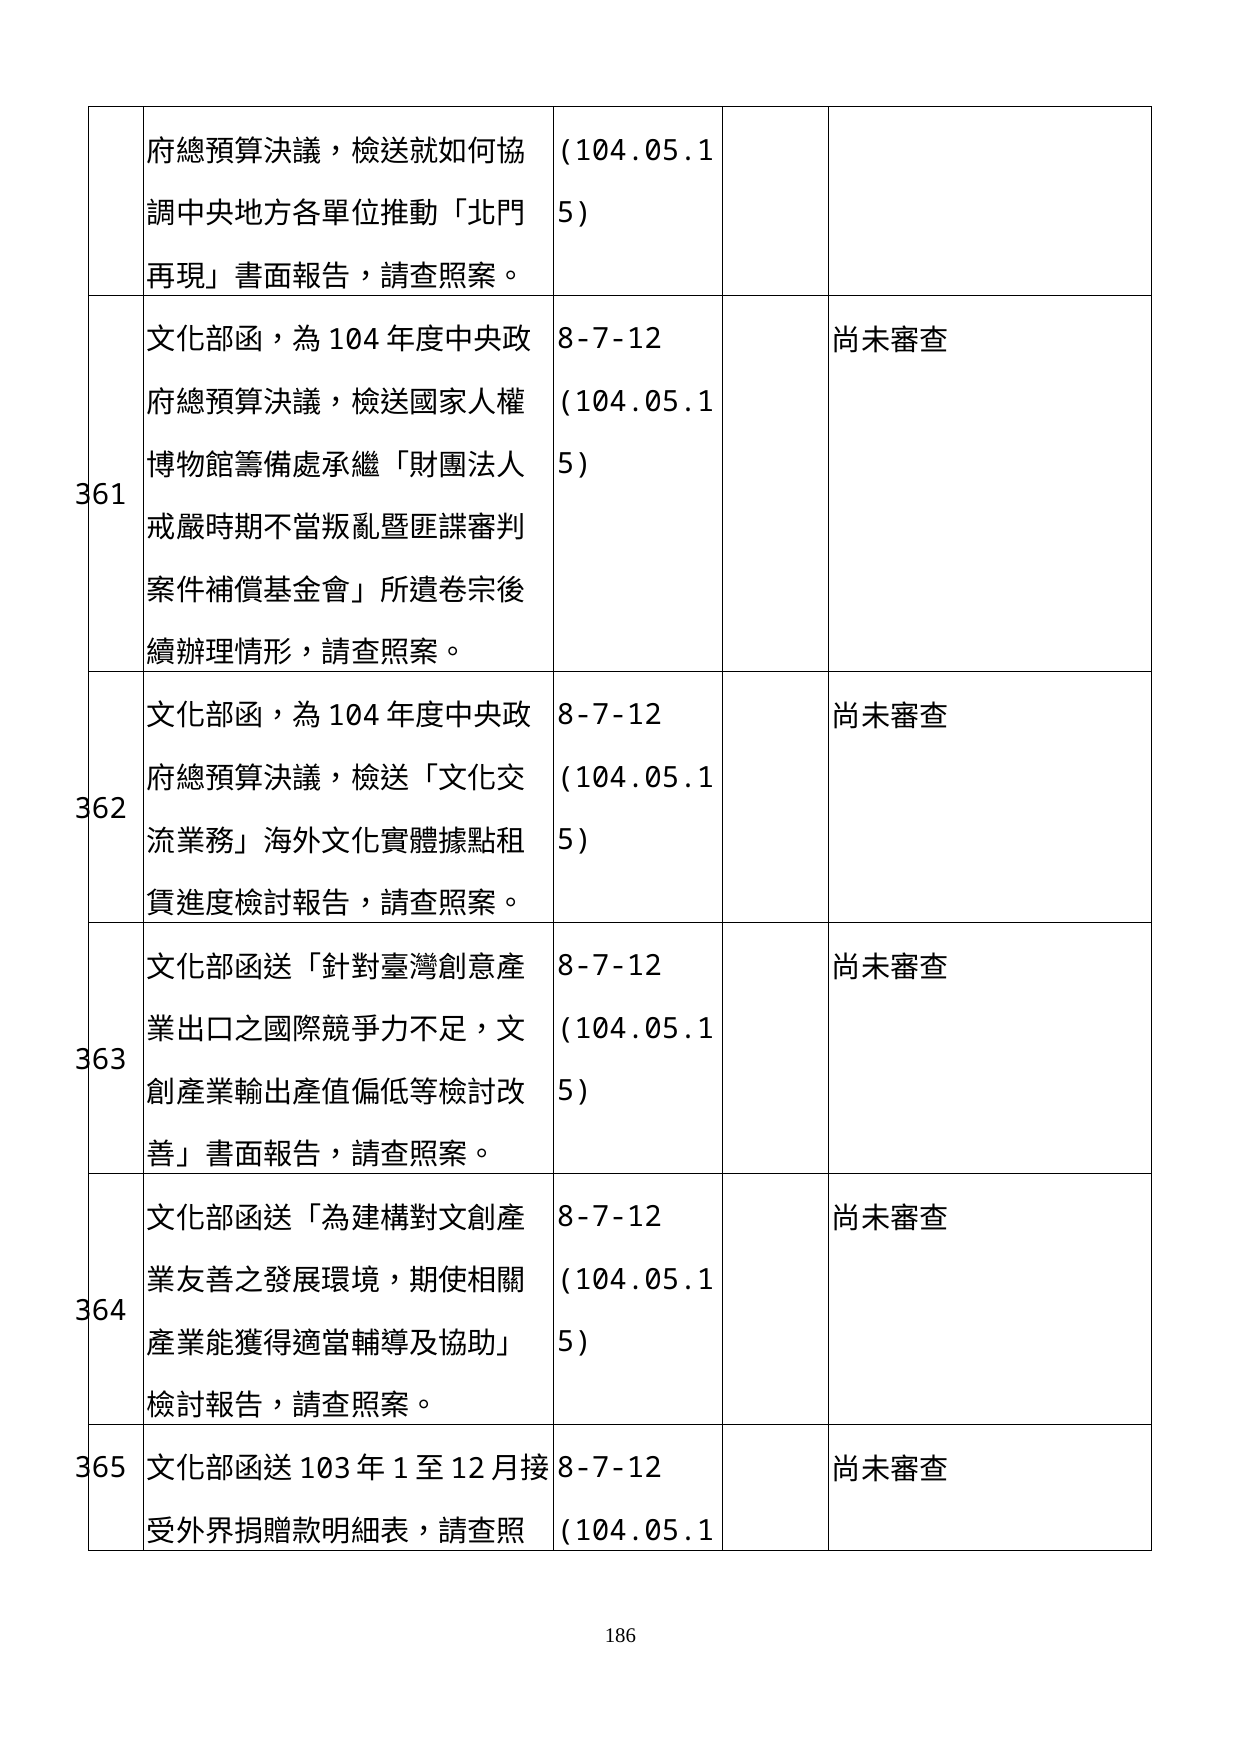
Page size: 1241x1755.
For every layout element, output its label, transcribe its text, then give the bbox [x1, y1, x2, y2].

table_cell 尚未審查 [829, 1425, 1151, 1550]
table_cell [723, 672, 828, 922]
table_cell [723, 923, 828, 1173]
table_cell [89, 1174, 143, 1424]
table_cell 文化部函送「針對臺灣創意產業出口之國際競爭力不足，文創產業輸出產值偏低等檢討改善」書面報告，請查照案。 [144, 923, 553, 1173]
table_cell [723, 296, 828, 671]
table_cell 8-7-12 (104.05.15) [554, 1174, 722, 1424]
table_cell 8-7-12 (104.05.15) [554, 296, 722, 671]
table_cell [723, 107, 828, 294]
table_cell [723, 1425, 828, 1550]
table_cell 府總預算決議，檢送就如何協調中央地方各單位推動「北門再現」書面報告，請查照案。 [144, 107, 553, 294]
table_cell [89, 672, 143, 922]
table_cell [829, 107, 1151, 294]
table_cell [89, 923, 143, 1173]
table_cell 尚未審查 [829, 923, 1151, 1173]
table_cell (104.05.15) [554, 107, 722, 294]
table_cell [89, 296, 143, 671]
table_cell 文化部函送「為建構對文創產業友善之發展環境，期使相關產業能獲得適當輔導及協助」檢討報告，請查照案。 [144, 1174, 553, 1424]
table_cell 文化部函，為104年度中央政府總預算決議，檢送「文化交流業務」海外文化實體據點租賃進度檢討報告，請查照案。 [144, 672, 553, 922]
table_cell [89, 1425, 143, 1550]
table_cell [89, 107, 143, 294]
table_cell [723, 1174, 828, 1424]
table_cell 8-7-12 (104.05.15) [554, 923, 722, 1173]
table_cell 文化部函，為104年度中央政府總預算決議，檢送國家人權博物館籌備處承繼「財團法人戒嚴時期不當叛亂暨匪諜審判案件補償基金會」所遺卷宗後續辦理情形，請查照案。 [144, 296, 553, 671]
table_cell 尚未審查 [829, 672, 1151, 922]
table_cell 文化部函送103年1至12月接受外界捐贈款明細表，請查照 [144, 1425, 553, 1550]
table_cell 尚未審查 [829, 1174, 1151, 1424]
table_cell 尚未審查 [829, 296, 1151, 671]
table_cell 8-7-12 (104.05.1 [554, 1425, 722, 1550]
table_cell 8-7-12 (104.05.15) [554, 672, 722, 922]
